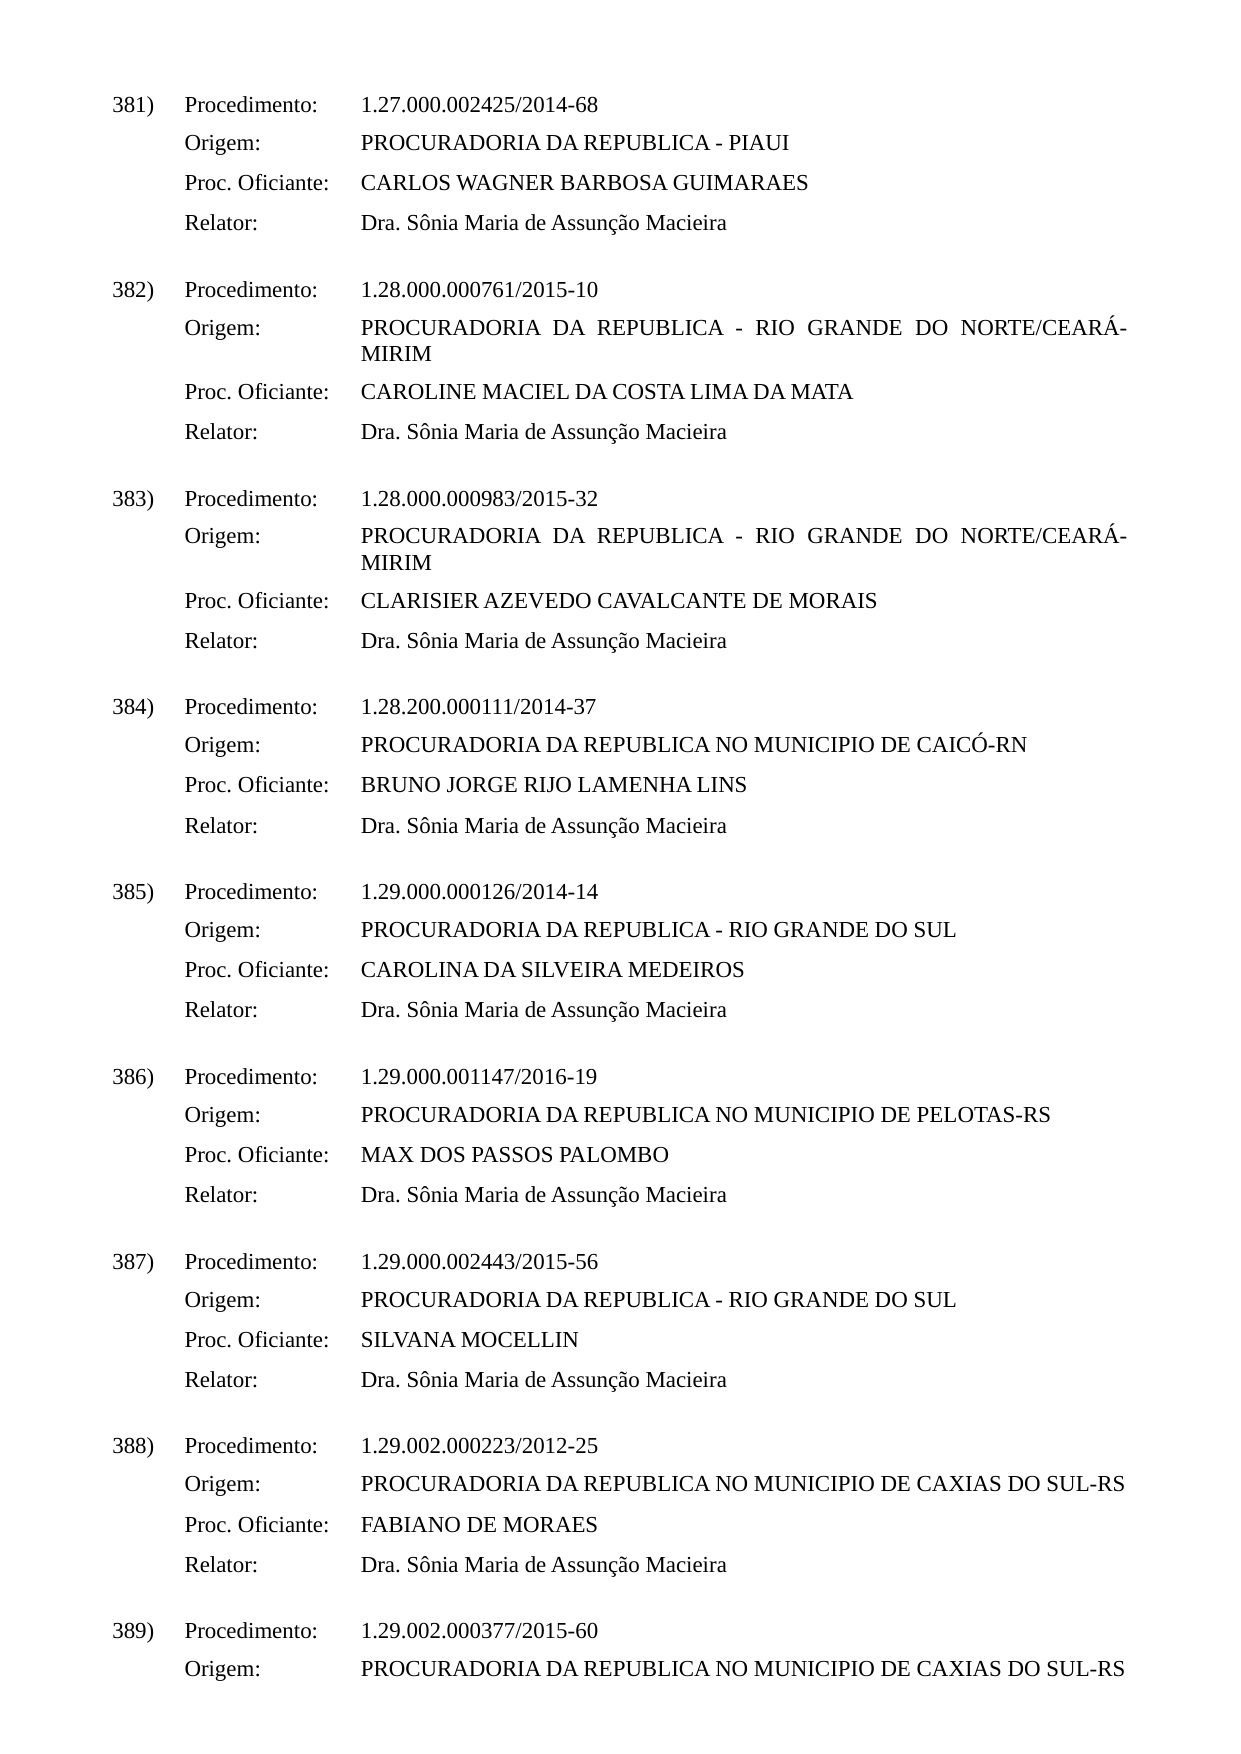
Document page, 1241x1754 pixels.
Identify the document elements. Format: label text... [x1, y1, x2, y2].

table_cell [106, 581, 178, 621]
table_cell PROCURADORIA DA REPUBLICA NO MUNICIPIO DE PELOTAS-RS [355, 1095, 1134, 1135]
table_header 381) [106, 85, 178, 123]
table_cell Origem: [179, 726, 355, 766]
table_cell [106, 1176, 178, 1216]
table_cell [106, 991, 178, 1031]
table_cell Origem: [179, 123, 355, 163]
table_cell PROCURADORIA DA REPUBLICA - RIO GRANDE DO SUL [355, 910, 1134, 951]
table_cell Relator: [179, 413, 355, 453]
table_cell FABIANO DE MORAES [355, 1505, 1134, 1545]
table_cell Dra. Sônia Maria de Assunção Macieira [355, 204, 1134, 244]
table_cell Proc. Oficiante: [179, 1505, 355, 1545]
table_cell [106, 1135, 178, 1176]
table_cell [106, 204, 178, 244]
table_header 1.29.000.002443/2015-56 [355, 1242, 1134, 1280]
table_cell [106, 766, 178, 806]
table_header 386) [106, 1057, 178, 1095]
table_cell Proc. Oficiante: [179, 766, 355, 806]
table_cell Origem: [179, 1465, 355, 1505]
table_header 1.28.200.000111/2014-37 [355, 688, 1134, 726]
table_header Procedimento: [179, 873, 355, 910]
table_header 387) [106, 1242, 178, 1280]
table_cell [106, 1320, 178, 1360]
table_cell PROCURADORIA DA REPUBLICA - RIO GRANDE DO NORTE/CEARÁ-MIRIM [355, 517, 1134, 581]
table_cell Origem: [179, 1280, 355, 1320]
table_cell Dra. Sônia Maria de Assunção Macieira [355, 621, 1134, 661]
table_header 384) [106, 688, 178, 726]
table_cell [106, 413, 178, 453]
table_cell Origem: [179, 517, 355, 581]
table_cell PROCURADORIA DA REPUBLICA - PIAUI [355, 123, 1134, 163]
table_header 1.29.000.000126/2014-14 [355, 873, 1134, 910]
table_cell [106, 123, 178, 163]
table_cell Relator: [179, 1545, 355, 1585]
table_header 1.28.000.000761/2015-10 [355, 270, 1134, 308]
table_cell [106, 910, 178, 951]
table_cell [106, 517, 178, 581]
table_cell CLARISIER AZEVEDO CAVALCANTE DE MORAIS [355, 581, 1134, 621]
table_cell [106, 726, 178, 766]
table_cell Origem: [179, 910, 355, 951]
table_cell PROCURADORIA DA REPUBLICA NO MUNICIPIO DE CAXIAS DO SUL-RS [355, 1465, 1134, 1505]
table_header 389) [106, 1612, 178, 1649]
table_cell CAROLINA DA SILVEIRA MEDEIROS [355, 951, 1134, 991]
table_header Procedimento: [179, 85, 355, 123]
table_header Procedimento: [179, 270, 355, 308]
table_cell Dra. Sônia Maria de Assunção Macieira [355, 413, 1134, 453]
table_cell [106, 308, 178, 372]
table_header Procedimento: [179, 1242, 355, 1280]
table_cell PROCURADORIA DA REPUBLICA NO MUNICIPIO DE CAXIAS DO SUL-RS [355, 1650, 1134, 1690]
table_cell Proc. Oficiante: [179, 581, 355, 621]
table_header 1.29.000.001147/2016-19 [355, 1057, 1134, 1095]
table_cell Relator: [179, 806, 355, 846]
table_cell [106, 1280, 178, 1320]
table_cell MAX DOS PASSOS PALOMBO [355, 1135, 1134, 1176]
table_cell PROCURADORIA DA REPUBLICA - RIO GRANDE DO SUL [355, 1280, 1134, 1320]
table_header Procedimento: [179, 1612, 355, 1649]
table_header 383) [106, 479, 178, 517]
table_cell Proc. Oficiante: [179, 1135, 355, 1176]
table_cell Proc. Oficiante: [179, 164, 355, 204]
table_cell [106, 164, 178, 204]
table_header 385) [106, 873, 178, 910]
table_cell [106, 372, 178, 412]
table_cell [106, 1650, 178, 1690]
table_cell BRUNO JORGE RIJO LAMENHA LINS [355, 766, 1134, 806]
table_header Procedimento: [179, 1057, 355, 1095]
table_header 382) [106, 270, 178, 308]
table_cell Relator: [179, 1176, 355, 1216]
table_cell SILVANA MOCELLIN [355, 1320, 1134, 1360]
table_header Procedimento: [179, 479, 355, 517]
table_cell Dra. Sônia Maria de Assunção Macieira [355, 806, 1134, 846]
table_header 1.29.002.000223/2012-25 [355, 1427, 1134, 1465]
table_cell Dra. Sônia Maria de Assunção Macieira [355, 1176, 1134, 1216]
table_header Procedimento: [179, 1427, 355, 1465]
table_cell PROCURADORIA DA REPUBLICA NO MUNICIPIO DE CAICÓ-RN [355, 726, 1134, 766]
table_cell [106, 621, 178, 661]
table_cell Origem: [179, 308, 355, 372]
table_cell [106, 1095, 178, 1135]
table_cell Proc. Oficiante: [179, 951, 355, 991]
table_cell Relator: [179, 204, 355, 244]
table_cell Proc. Oficiante: [179, 1320, 355, 1360]
table_cell CAROLINE MACIEL DA COSTA LIMA DA MATA [355, 372, 1134, 412]
table_header 388) [106, 1427, 178, 1465]
table_cell Dra. Sônia Maria de Assunção Macieira [355, 1545, 1134, 1585]
table_header 1.28.000.000983/2015-32 [355, 479, 1134, 517]
table_cell Proc. Oficiante: [179, 372, 355, 412]
table_cell Relator: [179, 1360, 355, 1401]
table_header 1.27.000.002425/2014-68 [355, 85, 1134, 123]
table_cell Relator: [179, 991, 355, 1031]
table_cell [106, 1360, 178, 1401]
table_cell [106, 1505, 178, 1545]
table_cell [106, 951, 178, 991]
table_cell [106, 806, 178, 846]
table_cell Origem: [179, 1650, 355, 1690]
table_header 1.29.002.000377/2015-60 [355, 1612, 1134, 1649]
table_header Procedimento: [179, 688, 355, 726]
table_cell Dra. Sônia Maria de Assunção Macieira [355, 991, 1134, 1031]
table_cell Dra. Sônia Maria de Assunção Macieira [355, 1360, 1134, 1401]
table_cell Origem: [179, 1095, 355, 1135]
table_cell CARLOS WAGNER BARBOSA GUIMARAES [355, 164, 1134, 204]
table_cell PROCURADORIA DA REPUBLICA - RIO GRANDE DO NORTE/CEARÁ-MIRIM [355, 308, 1134, 372]
table_cell [106, 1465, 178, 1505]
table_cell [106, 1545, 178, 1585]
table_cell Relator: [179, 621, 355, 661]
